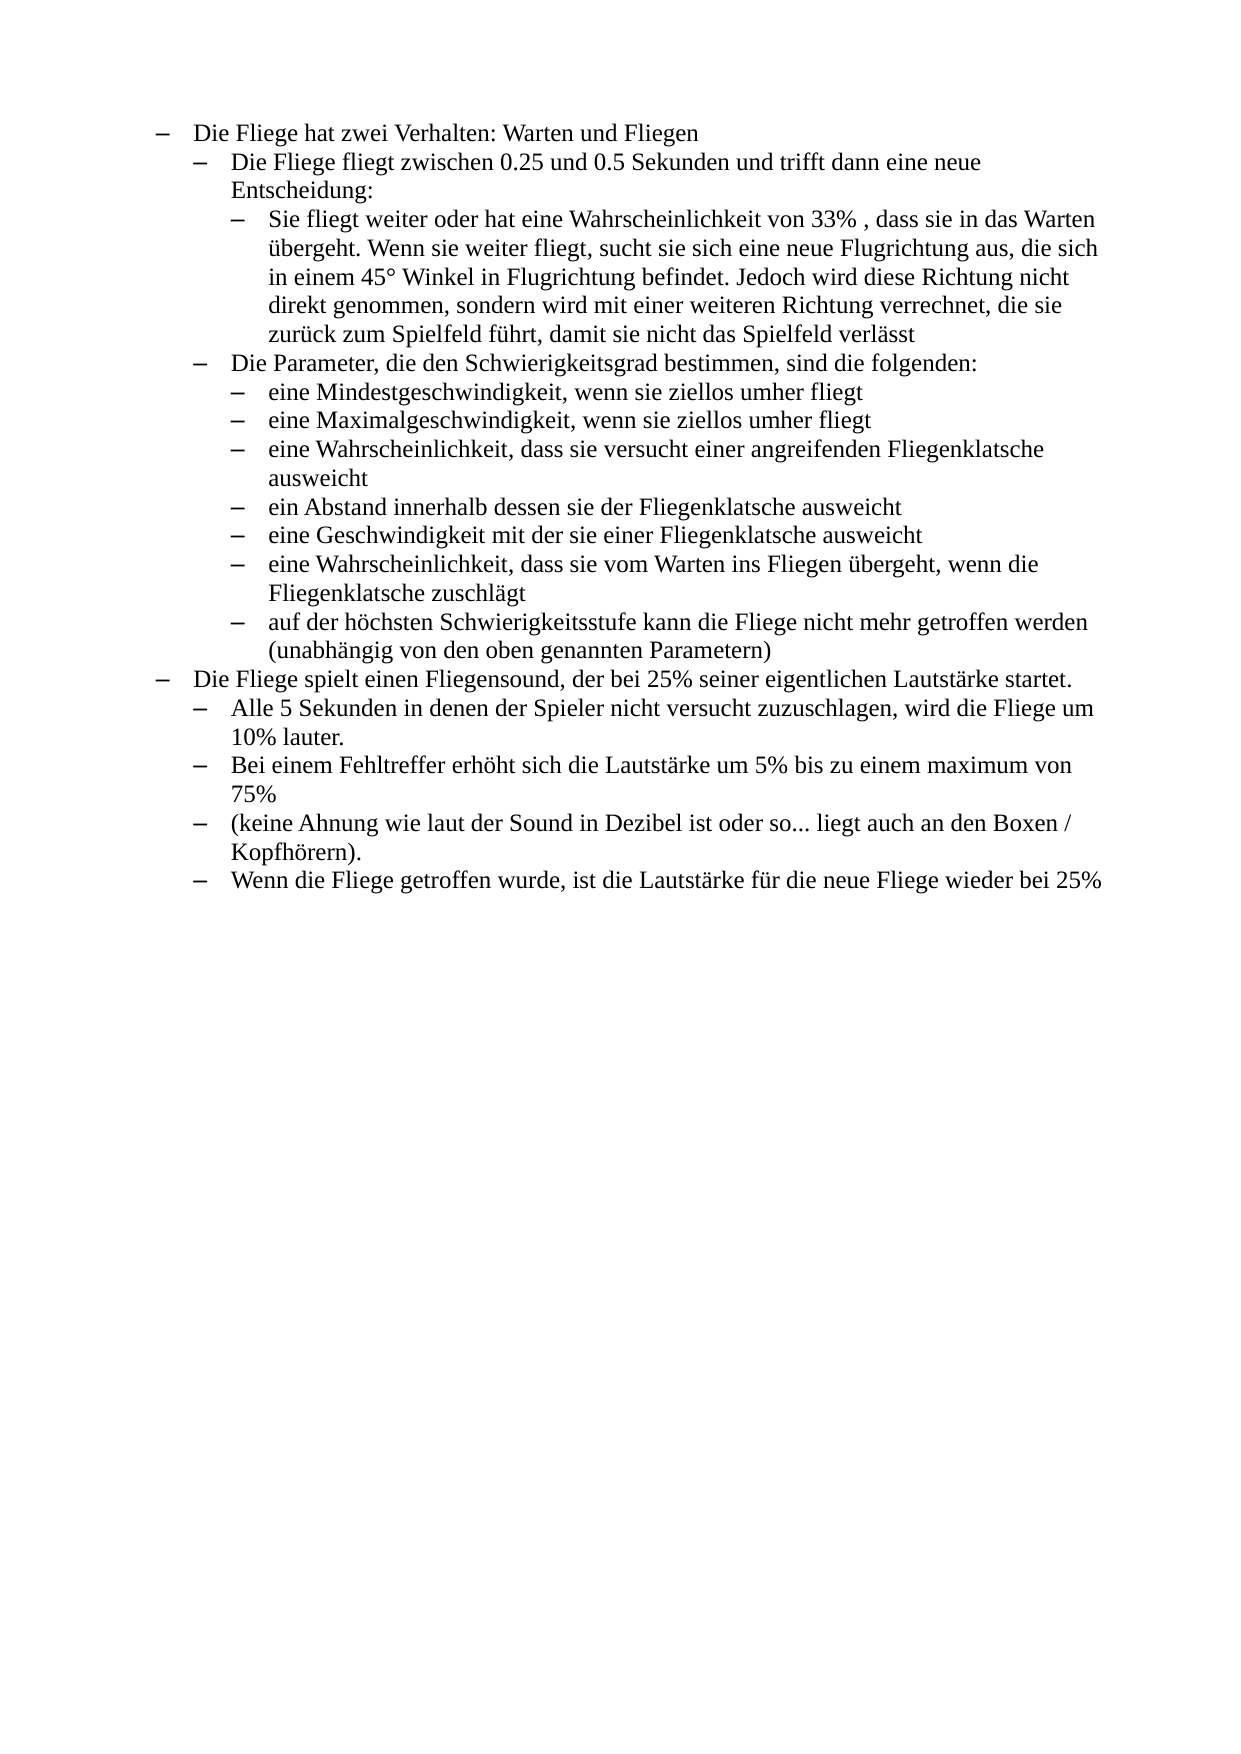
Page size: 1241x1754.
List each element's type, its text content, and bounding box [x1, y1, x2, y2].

list (keine Ahnung wie laut der Sound in Dezibel ist oder so... liegt auch an den Boxen / Kopfhörern). [193, 808, 1122, 866]
list eine Mindestgeschwindigkeit, wenn sie ziellos umher fliegt [231, 377, 1122, 406]
list eine Maximalgeschwindigkeit, wenn sie ziellos umher fliegt [231, 406, 1122, 434]
list Wenn die Fliege getroffen wurde, ist die Lautstärke für die neue Fliege wieder bei 25% [193, 866, 1122, 894]
list Sie fliegt weiter oder hat eine Wahrscheinlichkeit von 33% , dass sie in das Warten übergeht. Wenn sie weiter fliegt, sucht sie sich eine neue Flugrichtung aus, die sich in einem 45° Winkel in Flugrichtung befindet. Jedoch wird diese Richtung nicht direkt genommen, sondern wird mit einer weiteren Richtung verrechnet, die sie zurück zum Spielfeld führt, damit sie nicht das Spielfeld verlässt [231, 204, 1122, 348]
list Alle 5 Sekunden in denen der Spieler nicht versucht zuzuschlagen, wird die Fliege um 10% lauter. [193, 693, 1122, 751]
list Bei einem Fehltreffer erhöht sich die Lautstärke um 5% bis zu einem maximum von 75% [193, 751, 1122, 808]
list auf der höchsten Schwierigkeitsstufe kann die Fliege nicht mehr getroffen werden (unabhängig von den oben genannten Parametern) [231, 607, 1122, 664]
list eine Wahrscheinlichkeit, dass sie versucht einer angreifenden Fliegenklatsche ausweicht [231, 434, 1122, 492]
list Die Fliege fliegt zwischen 0.25 und 0.5 Sekunden und trifft dann eine neue Entscheidung: [193, 147, 1122, 204]
list Die Fliege spielt einen Fliegensound, der bei 25% seiner eigentlichen Lautstärke startet. [156, 664, 1122, 693]
list eine Geschwindigkeit mit der sie einer Fliegenklatsche ausweicht [231, 521, 1122, 549]
list Die Parameter, die den Schwierigkeitsgrad bestimmen, sind die folgenden: [193, 348, 1122, 377]
list Die Fliege hat zwei Verhalten: Warten und Fliegen [156, 118, 1122, 147]
list ein Abstand innerhalb dessen sie der Fliegenklatsche ausweicht [231, 492, 1122, 521]
list eine Wahrscheinlichkeit, dass sie vom Warten ins Fliegen übergeht, wenn die Fliegenklatsche zuschlägt [231, 549, 1122, 607]
